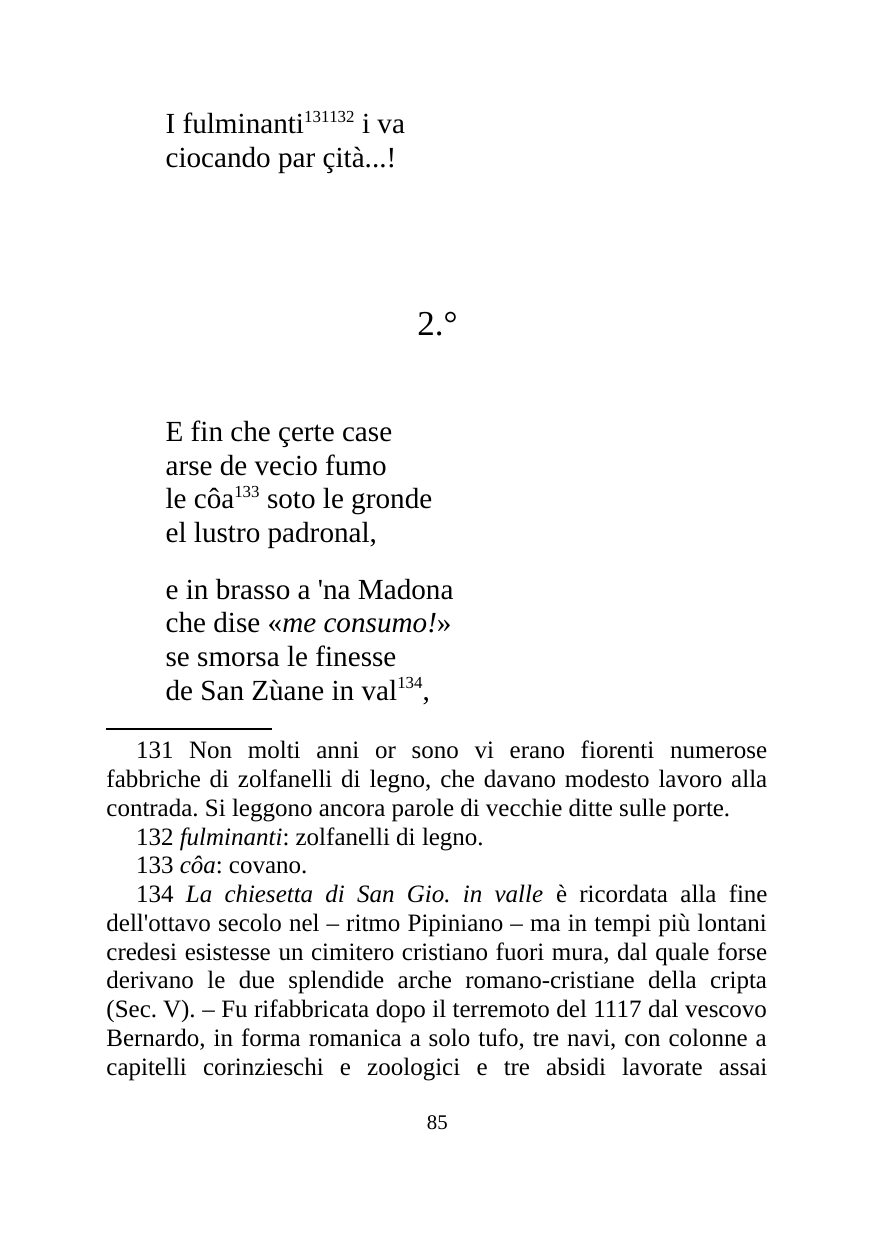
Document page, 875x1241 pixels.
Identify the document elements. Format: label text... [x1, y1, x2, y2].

text côa: covano. [106, 850, 768, 879]
text Non molti anni or sono vi erano fiorenti numerose fabbriche di zolfanelli di legno, che davano modesto lavoro alla contrada. Si leggono ancora parole di vecchie ditte sulle porte. [106, 735, 768, 822]
text fulminanti: zolfanelli di legno. [106, 822, 768, 850]
text I fulminanti i va ciocando par çità...! [165, 106, 768, 173]
text La chiesetta di San Gio. in valle è ricordata alla fine dell'ottavo secolo nel – ritmo Pipiniano – ma in tempi più lontani credesi esistesse un cimitero cristiano fuori mura, dal quale forse derivano le due splendide arche romano-cristiane della cripta (Sec. V). – Fu rifabbricata dopo il terremoto del 1117 dal vescovo Bernardo, in forma romanica a solo tufo, tre navi, con colonne a capitelli corinzieschi e zoologici e tre absidi lavorate assai [106, 879, 768, 1080]
text E fin che çerte case arse de vecio fumo le côa soto le gronde el lustro padronal, [165, 414, 768, 548]
text e in brasso a 'na Madona che dise «me consumo!» se smorsa le finesse de San Zùane in val, [165, 572, 768, 706]
subtitle 2.° [106, 303, 768, 343]
